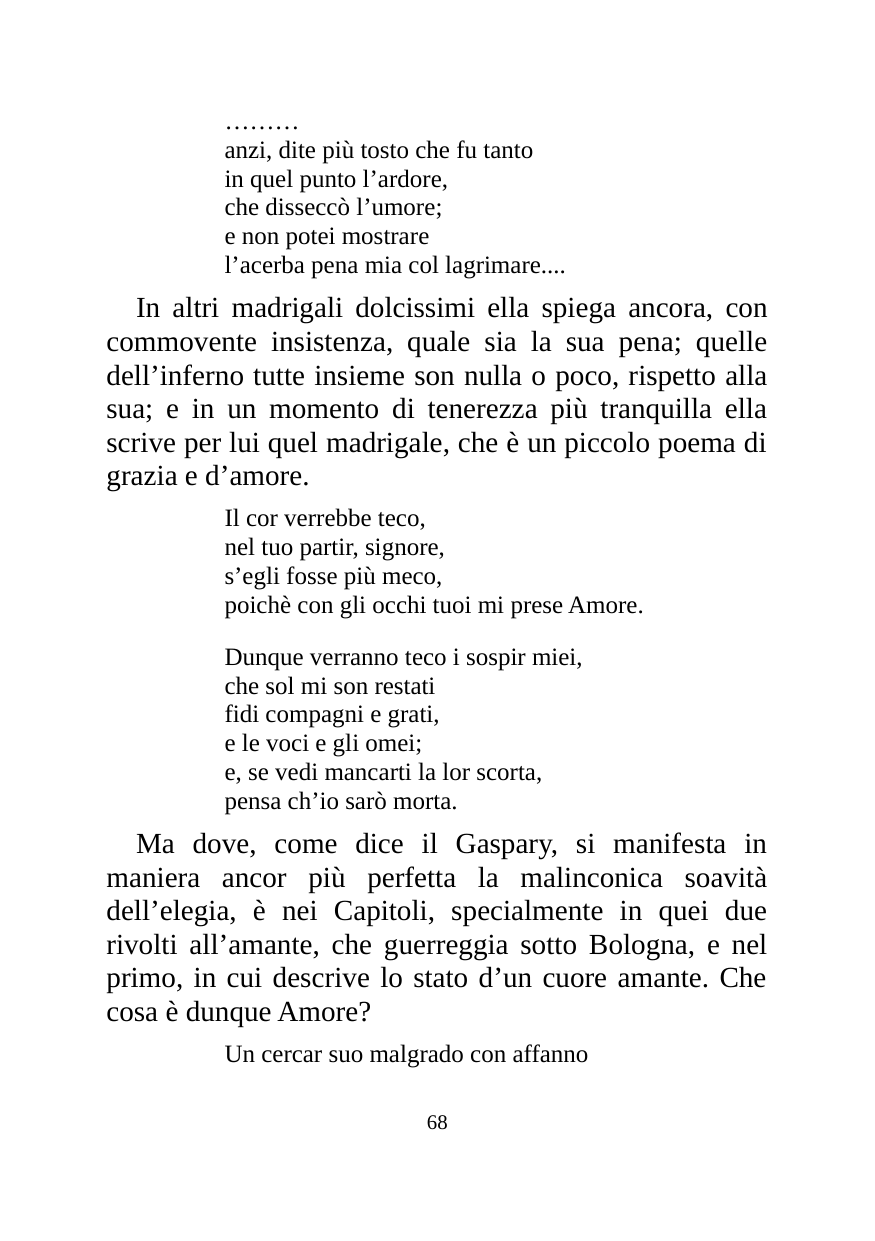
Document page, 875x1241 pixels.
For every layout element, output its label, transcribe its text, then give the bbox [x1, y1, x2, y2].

text Un cercar suo malgrado con affanno [224, 1039, 697, 1068]
text In altri madrigali dolcissimi ella spiega ancora, con commovente insistenza, quale sia la sua pena; quelle dell’inferno tutte insieme son nulla o poco, rispetto alla sua; e in un momento di tenerezza più tranquilla ella scrive per lui quel madrigale, che è un piccolo poema di grazia e d’amore. [106, 291, 768, 492]
text Il cor verrebbe teco, nel tuo partir, signore, s’egli fosse più meco, poichè con gli occhi tuoi mi prese Amore. [224, 503, 697, 618]
text ……… anzi, dite più tosto che fu tanto in quel punto l’ardore, che disseccò l’umore; e non potei mostrare l’acerba pena mia col lagrimare.... [224, 106, 697, 279]
text Dunque verranno teco i sospir miei, che sol mi son restati fidi compagni e grati, e le voci e gli omei; e, se vedi mancarti la lor scorta, pensa ch’io sarò morta. [224, 642, 697, 814]
text Ma dove, come dice il Gaspary, si manifesta in maniera ancor più perfetta la malinconica soavità dell’elegia, è nei Capitoli, specialmente in quei due rivolti all’amante, che guerreggia sotto Bologna, e nel primo, in cui descrive lo stato d’un cuore amante. Che cosa è dunque Amore? [106, 826, 768, 1028]
